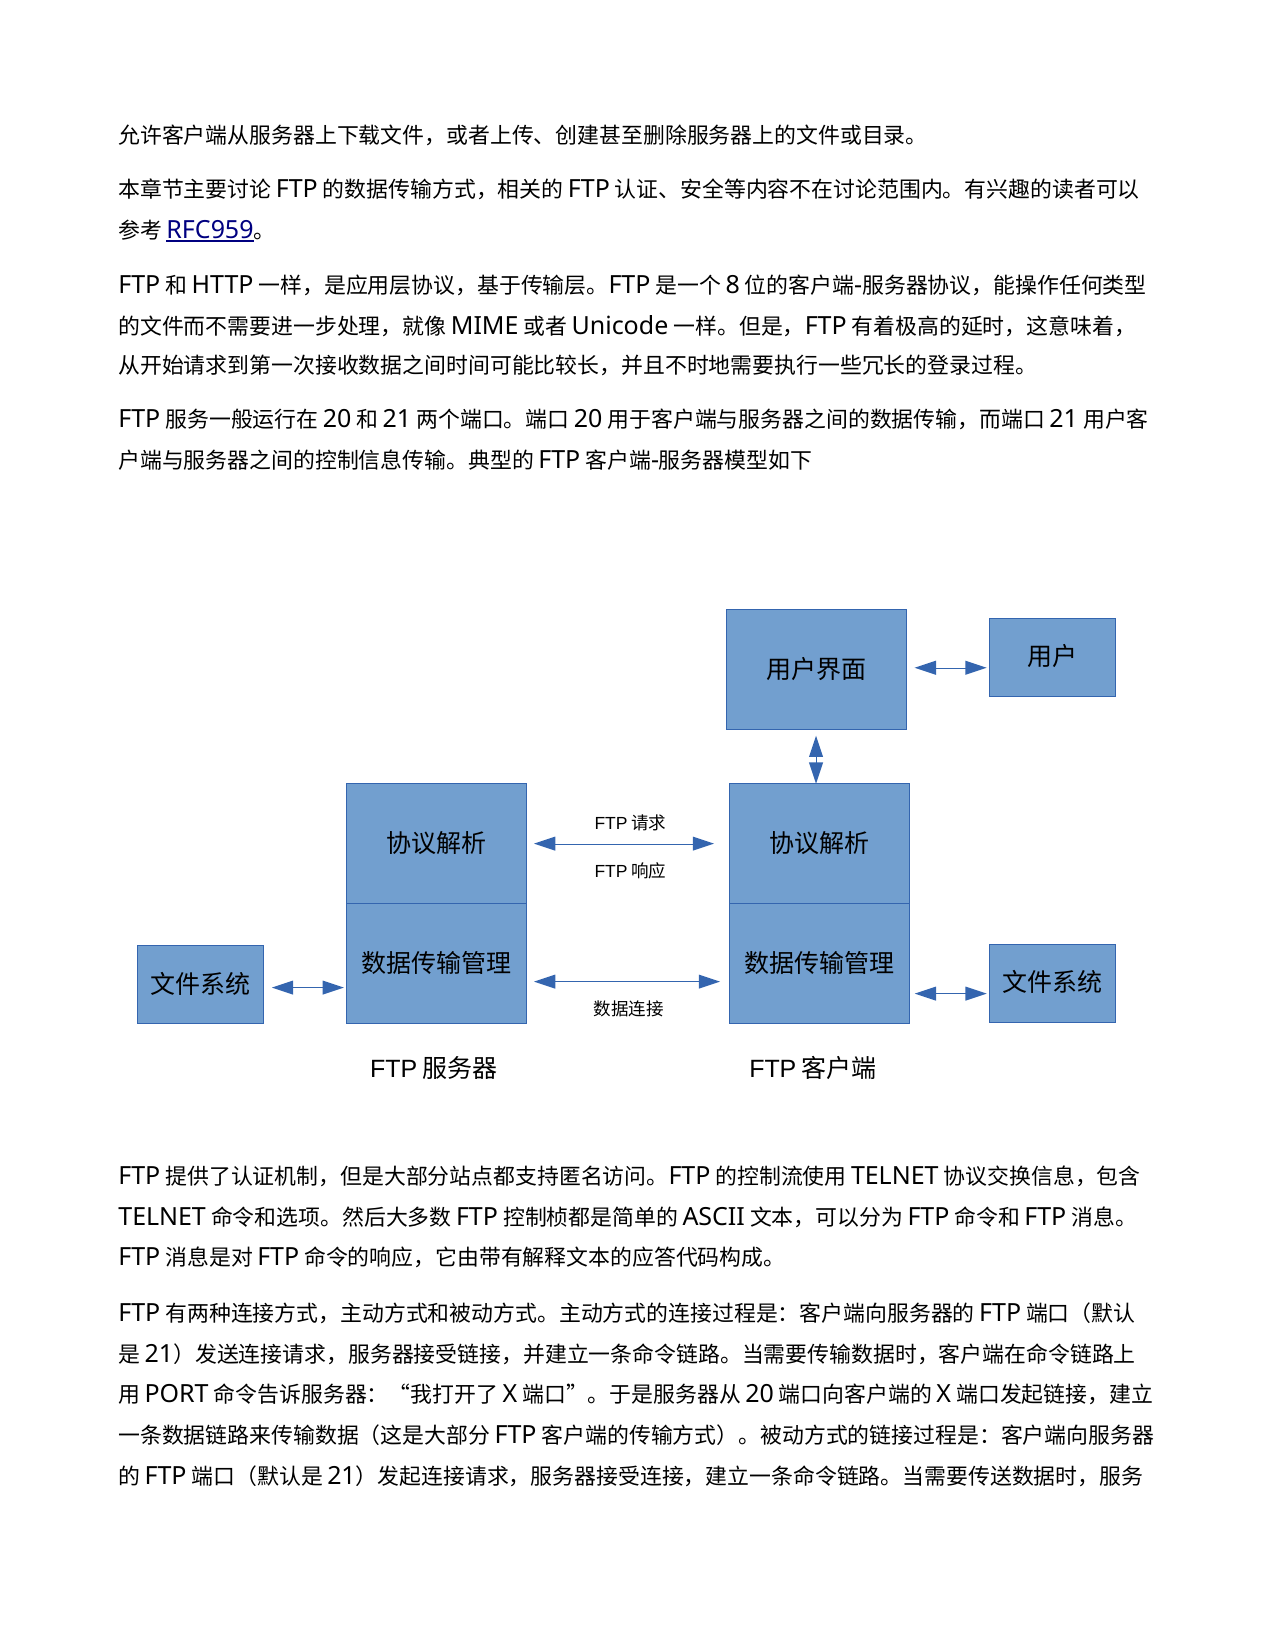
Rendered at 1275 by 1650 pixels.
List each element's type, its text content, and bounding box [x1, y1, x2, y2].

text FTP服务一般运行在20和21两个端口。端口20用于客户端与服务器之间的数据传输，而端口21用户客户端与服务器之间的控制信息传输。典型的FTP客户端-服务器模型如下 [118, 401, 1157, 475]
text 允许客户端从服务器上下载文件，或者上传、创建甚至删除服务器上的文件或目录。 [118, 118, 1157, 150]
text FTP有两种连接方式，主动方式和被动方式。主动方式的连接过程是：客户端向服务器的FTP端口（默认是21）发送连接请求，服务器接受链接，并建立一条命令链路。当需要传输数据时，客户端在命令链路上用PORT命令告诉服务器：“我打开了X端口”。于是服务器从20端口向客户端的X端口发起链接，建立一条数据链路来传输数据（这是大部分FTP客户端的传输方式）。被动方式的链接过程是：客户端向服务器的FTP端口（默认是21）发起连接请求，服务器接受连接，建立一条命令链路。当需要传送数据时，服务 [118, 1294, 1157, 1492]
text 本章节主要讨论FTP的数据传输方式，相关的FTP认证、安全等内容不在讨论范围内。有兴趣的读者可以参考RFC959。 [118, 171, 1157, 246]
text FTP和HTTP一样，是应用层协议，基于传输层。FTP是一个8位的客户端-服务器协议，能操作任何类型的文件而不需要进一步处理，就像MIME或者Unicode一样。但是，FTP有着极高的延时，这意味着，从开始请求到第一次接收数据之间时间可能比较长，并且不时地需要执行一些冗长的登录过程。 [118, 267, 1157, 380]
text FTP提供了认证机制，但是大部分站点都支持匿名访问。FTP的控制流使用TELNET协议交换信息，包含TELNET命令和选项。然后大多数FTP控制桢都是简单的ASCII文本，可以分为FTP命令和FTP消息。FTP消息是对FTP命令的响应，它由带有解释文本的应答代码构成。 [118, 552, 1157, 1273]
